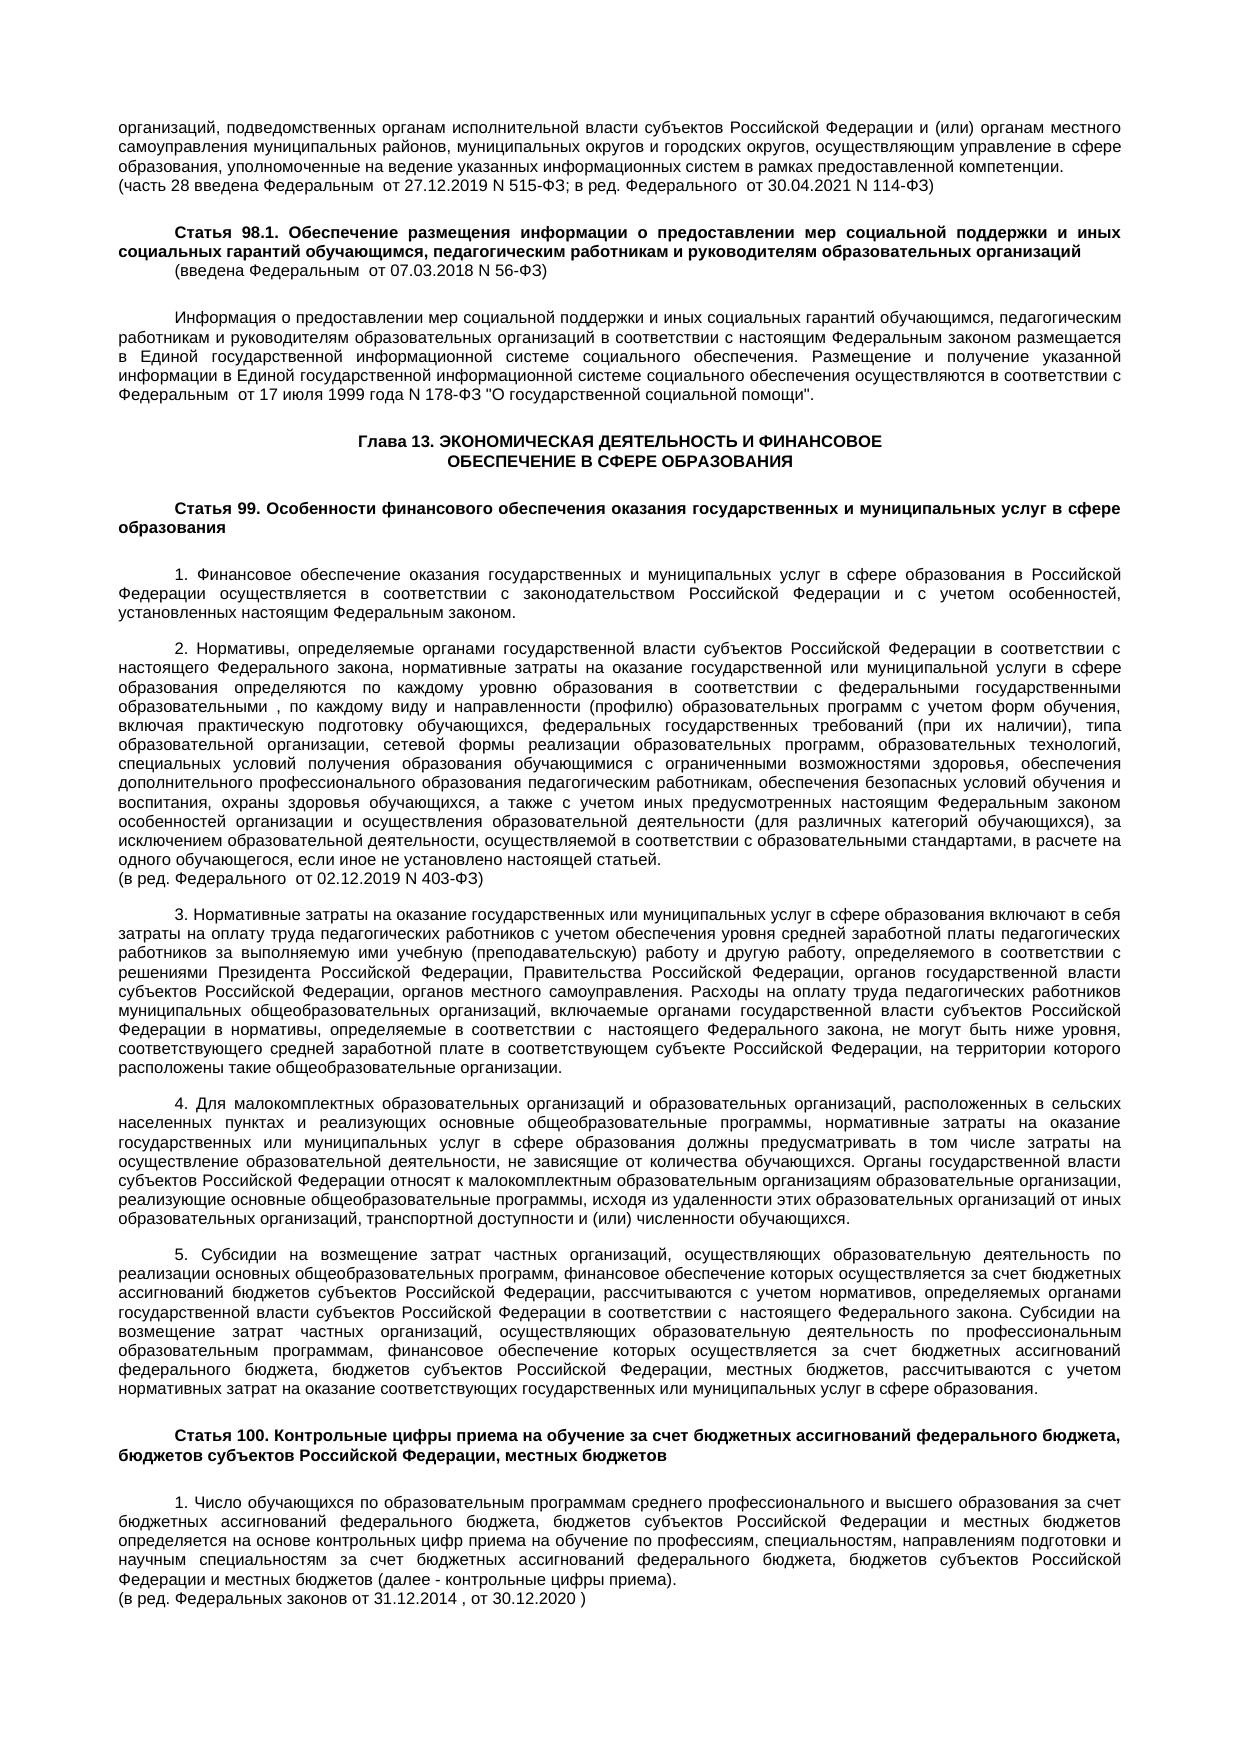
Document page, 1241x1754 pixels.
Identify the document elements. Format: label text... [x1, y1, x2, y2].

text 3. Нормативные затраты на оказание государственных или муниципальных услуг в сфере образования включают в себя затраты на оплату труда педагогических работников с учетом обеспечения уровня средней заработной платы педагогических работников за выполняемую ими учебную (преподавательскую) работу и другую работу, определяемого в соответствии с решениями Президента Российской Федерации, Правительства Российской Федерации, органов государственной власти субъектов Российской Федерации, органов местного самоуправления. Расходы на оплату труда педагогических работников муниципальных общеобразовательных организаций, включаемые органами государственной власти субъектов Российской Федерации в нормативы, определяемые в соответствии с настоящего Федерального закона, не могут быть ниже уровня, соответствующего средней заработной плате в соответствующем субъекте Российской Федерации, на территории которого расположены такие общеобразовательные организации. [118, 905, 1122, 1077]
text 1. Финансовое обеспечение оказания государственных и муниципальных услуг в сфере образования в Российской Федерации осуществляется в соответствии с законодательством Российской Федерации и с учетом особенностей, установленных настоящим Федеральным законом. [118, 565, 1122, 622]
text (часть 28 введена Федеральным от 27.12.2019 N 515-ФЗ; в ред. Федерального от 30.04.2021 N 114-ФЗ) [118, 176, 1122, 195]
text Информация о предоставлении мер социальной поддержки и иных социальных гарантий обучающимся, педагогическим работникам и руководителям образовательных организаций в соответствии с настоящим Федеральным законом размещается в Единой государственной информационной системе социального обеспечения. Размещение и получение указанной информации в Единой государственной информационной системе социального обеспечения осуществляются в соответствии с Федеральным от 17 июля 1999 года N 178-ФЗ "О государственной социальной помощи". [118, 308, 1122, 404]
text Статья 100. Контрольные цифры приема на обучение за счет бюджетных ассигнований федерального бюджета, бюджетов субъектов Российской Федерации, местных бюджетов [118, 1426, 1122, 1464]
text 1. Число обучающихся по образовательным программам среднего профессионального и высшего образования за счет бюджетных ассигнований федерального бюджета, бюджетов субъектов Российской Федерации и местных бюджетов определяется на основе контрольных цифр приема на обучение по профессиям, специальностям, направлениям подготовки и научным специальностям за счет бюджетных ассигнований федерального бюджета, бюджетов субъектов Российской Федерации и местных бюджетов (далее - контрольные цифры приема). [118, 1493, 1122, 1588]
text Статья 98.1. Обеспечение размещения информации о предоставлении мер социальной поддержки и иных социальных гарантий обучающимся, педагогическим работникам и руководителям образовательных организаций [118, 223, 1122, 261]
text 4. Для малокомплектных образовательных организаций и образовательных организаций, расположенных в сельских населенных пунктах и реализующих основные общеобразовательные программы, нормативные затраты на оказание государственных или муниципальных услуг в сфере образования должны предусматривать в том числе затраты на осуществление образовательной деятельности, не зависящие от количества обучающихся. Органы государственной власти субъектов Российской Федерации относят к малокомплектным образовательным организациям образовательные организации, реализующие основные общеобразовательные программы, исходя из удаленности этих образовательных организаций от иных образовательных организаций, транспортной доступности и (или) численности обучающихся. [118, 1094, 1122, 1228]
text 5. Субсидии на возмещение затрат частных организаций, осуществляющих образовательную деятельность по реализации основных общеобразовательных программ, финансовое обеспечение которых осуществляется за счет бюджетных ассигнований бюджетов субъектов Российской Федерации, рассчитываются с учетом нормативов, определяемых органами государственной власти субъектов Российской Федерации в соответствии с настоящего Федерального закона. Субсидии на возмещение затрат частных организаций, осуществляющих образовательную деятельность по профессиональным образовательным программам, финансовое обеспечение которых осуществляется за счет бюджетных ассигнований федерального бюджета, бюджетов субъектов Российской Федерации, местных бюджетов, рассчитываются с учетом нормативных затрат на оказание соответствующих государственных или муниципальных услуг в сфере образования. [118, 1245, 1122, 1398]
text 2. Нормативы, определяемые органами государственной власти субъектов Российской Федерации в соответствии с настоящего Федерального закона, нормативные затраты на оказание государственной или муниципальной услуги в сфере образования определяются по каждому уровню образования в соответствии с федеральными государственными образовательными , по каждому виду и направленности (профилю) образовательных программ с учетом форм обучения, включая практическую подготовку обучающихся, федеральных государственных требований (при их наличии), типа образовательной организации, сетевой формы реализации образовательных программ, образовательных технологий, специальных условий получения образования обучающимися с ограниченными возможностями здоровья, обеспечения дополнительного профессионального образования педагогическим работникам, обеспечения безопасных условий обучения и воспитания, охраны здоровья обучающихся, а также с учетом иных предусмотренных настоящим Федеральным законом особенностей организации и осуществления образовательной деятельности (для различных категорий обучающихся), за исключением образовательной деятельности, осуществляемой в соответствии с образовательными стандартами, в расчете на одного обучающегося, если иное не установлено настоящей статьей. [118, 639, 1122, 869]
text (в ред. Федеральных законов от 31.12.2014 , от 30.12.2020 ) [118, 1588, 1122, 1608]
text (введена Федеральным от 07.03.2018 N 56-ФЗ) [118, 261, 1122, 280]
text ОБЕСПЕЧЕНИЕ В СФЕРЕ ОБРАЗОВАНИЯ [118, 451, 1122, 471]
text Глава 13. ЭКОНОМИЧЕСКАЯ ДЕЯТЕЛЬНОСТЬ И ФИНАНСОВОЕ [118, 432, 1122, 451]
text Статья 99. Особенности финансового обеспечения оказания государственных и муниципальных услуг в сфере образования [118, 498, 1122, 537]
text организаций, подведомственных органам исполнительной власти субъектов Российской Федерации и (или) органам местного самоуправления муниципальных районов, муниципальных округов и городских округов, осуществляющим управление в сфере образования, уполномоченные на ведение указанных информационных систем в рамках предоставленной компетенции. [118, 118, 1122, 176]
text (в ред. Федерального от 02.12.2019 N 403-ФЗ) [118, 869, 1122, 888]
